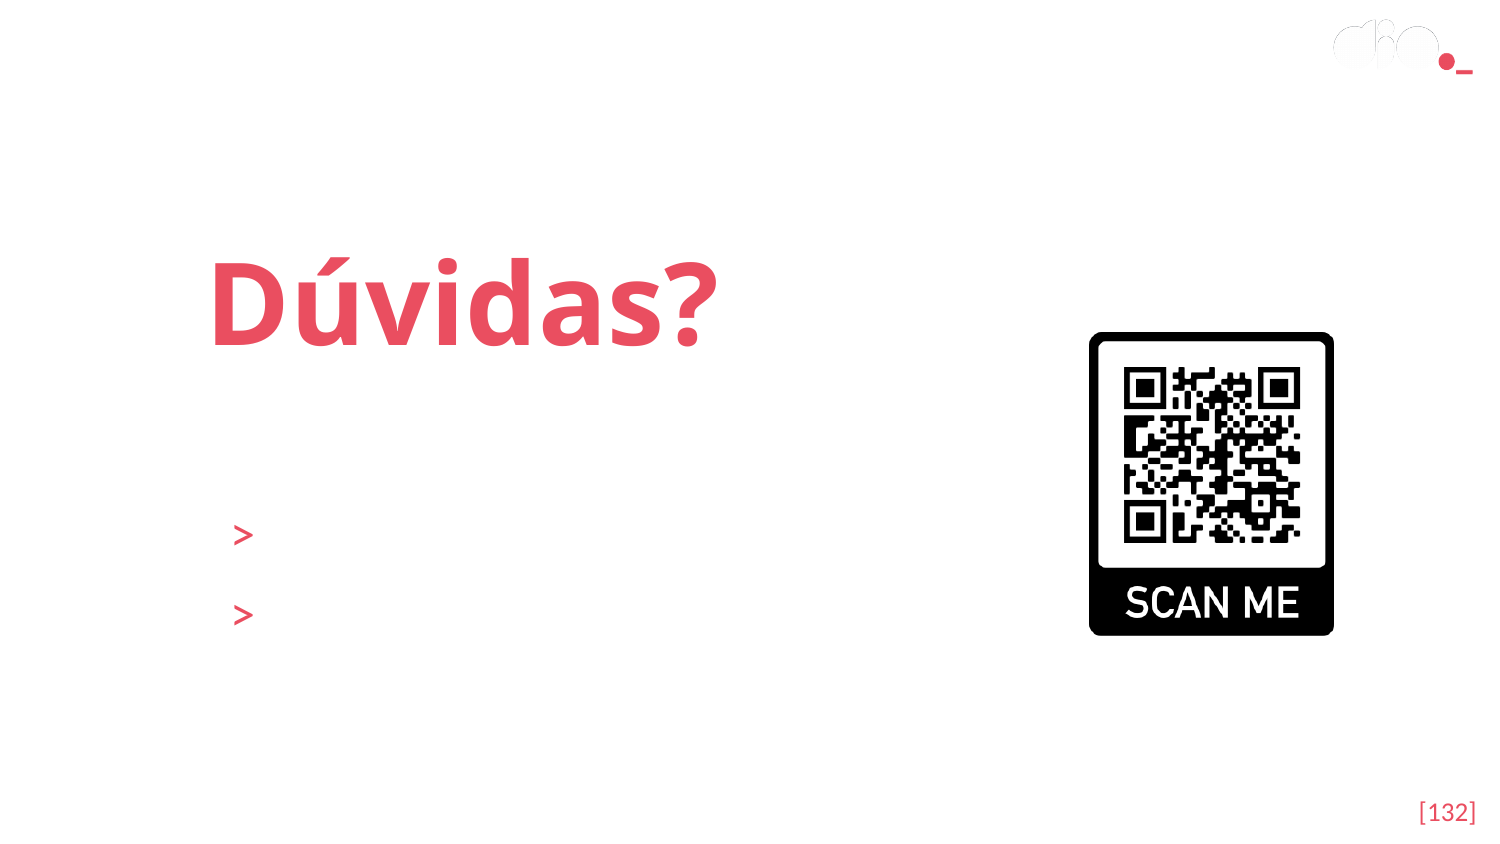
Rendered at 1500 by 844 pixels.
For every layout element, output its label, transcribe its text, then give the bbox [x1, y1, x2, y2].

text_box [] [1403, 779, 1494, 844]
picture [1089, 332, 1334, 636]
text_box > Fórum/Artigos > Comunidade Online (Discord) [190, 485, 920, 636]
picture [1333, 19, 1473, 75]
text_box Dúvidas? [190, 216, 1270, 366]
